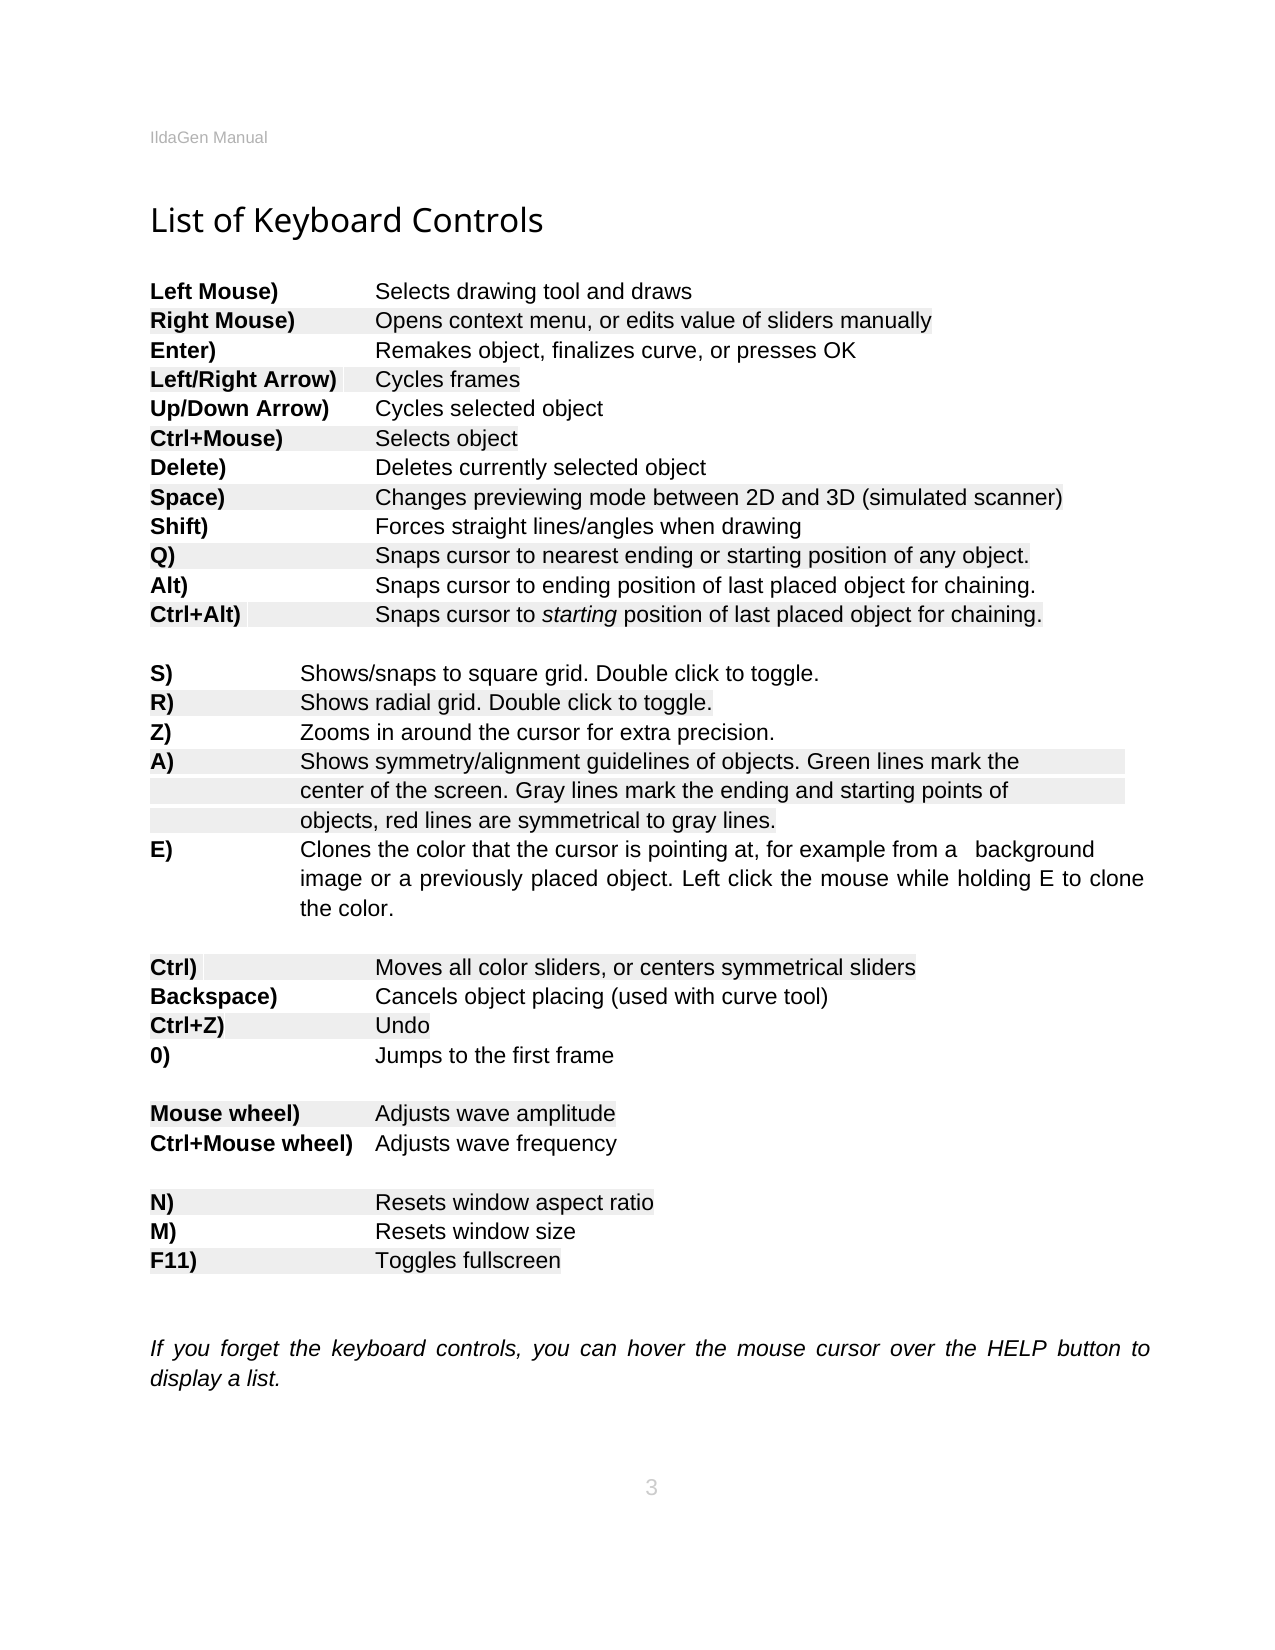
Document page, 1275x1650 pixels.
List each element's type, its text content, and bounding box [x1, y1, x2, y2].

text Space) Changes previewing mode between 2D and 3D (simulated scanner) [150, 484, 1153, 510]
text 0) Jumps to the first frame [150, 1042, 1153, 1068]
text If you forget the keyboard controls, you can hover the mouse cursor over the HELP button to display a list. [150, 1336, 1153, 1391]
text F11) Toggles fullscreen [150, 1248, 1153, 1274]
text Enter) Remakes object, finalizes curve, or presses OK [150, 337, 1153, 363]
text Delete) Deletes currently selected object [150, 455, 1153, 481]
text A) Shows symmetry/alignment guidelines of objects. Green lines mark the center of the screen. Gray lines mark the ending and starting points of objects, red lines are symmetrical to gray lines. [150, 749, 1153, 833]
text S) Shows/snaps to square grid. Double click to toggle. [150, 661, 1153, 686]
text Ctrl+Z) Undo [150, 1013, 1153, 1039]
text M) Resets window size [150, 1219, 1153, 1244]
text Shift) Forces straight lines/angles when drawing [150, 514, 1153, 539]
text Mouse wheel) Adjusts wave amplitude [150, 1101, 1153, 1127]
text E) Clones the color that the cursor is pointing at, for example from a background image or a previously placed object. Left click the mouse while holding E to clone the color. [150, 837, 1153, 921]
text Up/Down Arrow) Cycles selected object [150, 396, 1153, 422]
text Q) Snaps cursor to nearest ending or starting position of any object. [150, 543, 1153, 569]
text Ctrl) Moves all color sliders, or centers symmetrical sliders [150, 954, 1153, 980]
text Left Mouse) Selects drawing tool and draws [150, 279, 1153, 304]
text Backspace) Cancels object placing (used with curve tool) [150, 984, 1153, 1009]
text Ctrl+Alt) Snaps cursor to starting position of last placed object for chaining. [150, 602, 1153, 627]
text Z) Zooms in around the cursor for extra precision. [150, 719, 1153, 745]
text R) Shows radial grid. Double click to toggle. [150, 690, 1153, 716]
text N) Resets window aspect ratio [150, 1189, 1153, 1215]
text Alt) Snaps cursor to ending position of last placed object for chaining. [150, 572, 1153, 598]
text Left/Right Arrow) Cycles frames [150, 367, 1153, 392]
text Ctrl+Mouse) Selects object [150, 426, 1153, 451]
text Ctrl+Mouse wheel) Adjusts wave frequency [150, 1131, 1153, 1156]
text Right Mouse) Opens context menu, or edits value of sliders manually [150, 308, 1153, 334]
subtitle List of Keyboard Controls [150, 197, 1153, 242]
